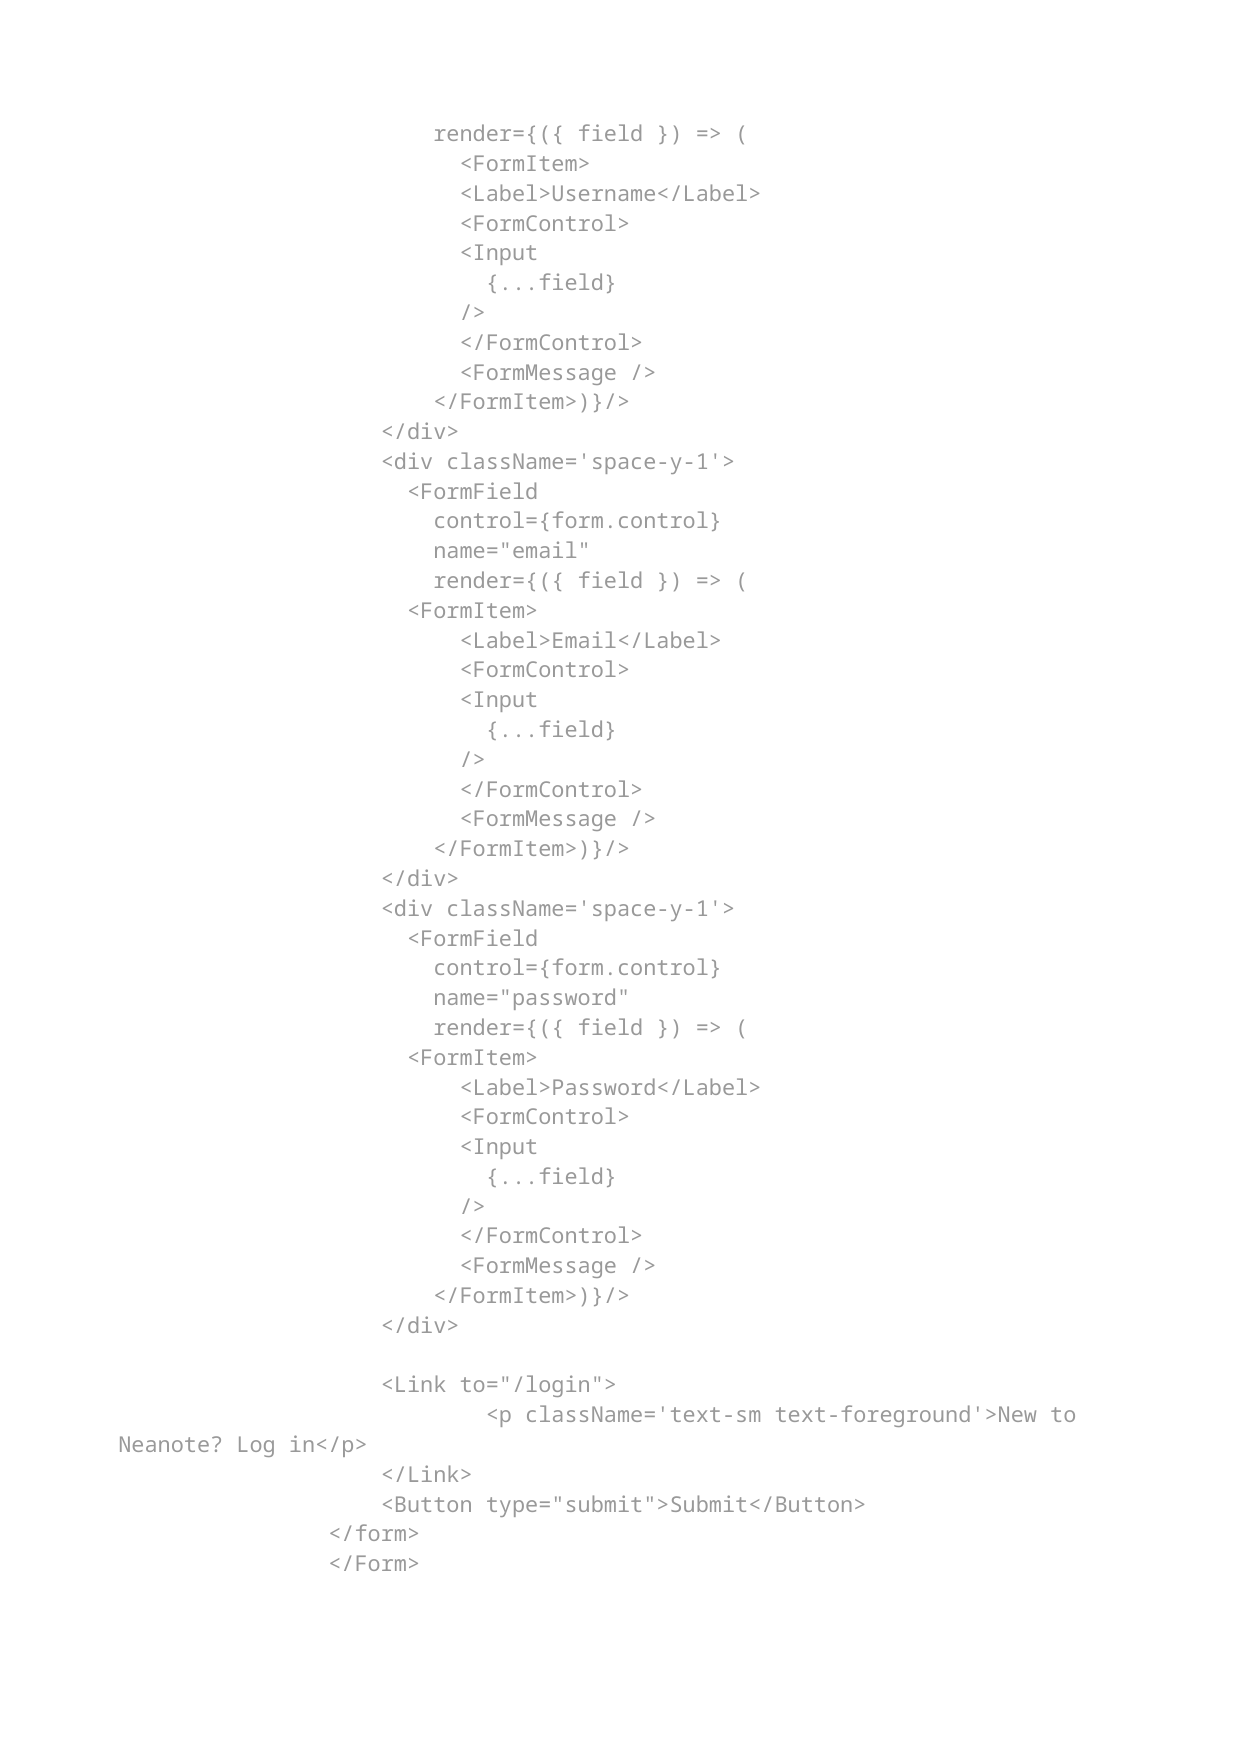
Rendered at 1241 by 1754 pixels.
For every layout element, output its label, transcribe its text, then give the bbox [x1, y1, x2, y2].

text </div> [118, 416, 1122, 446]
text <Link to="/login"> [118, 1369, 1122, 1399]
text <FormItem> [118, 1042, 1122, 1071]
text render={({ field }) => ( [118, 118, 1122, 148]
text <FormItem> [118, 595, 1122, 624]
text {...field} [118, 1161, 1122, 1191]
text name="email" [118, 535, 1122, 565]
text <FormMessage /> [118, 1250, 1122, 1280]
text </FormControl> [118, 773, 1122, 803]
text </Link> [118, 1459, 1122, 1488]
text </form> [118, 1518, 1122, 1548]
text <FormControl> [118, 654, 1122, 684]
text /> [118, 744, 1122, 773]
text <p className='text-sm text-foreground'>New to Neanote? Log in</p> [118, 1399, 1122, 1459]
text control={form.control} [118, 952, 1122, 982]
text {...field} [118, 714, 1122, 744]
text <FormMessage /> [118, 803, 1122, 833]
text </div> [118, 863, 1122, 893]
text name="password" [118, 982, 1122, 1012]
text <Label>Username</Label> [118, 178, 1122, 207]
text control={form.control} [118, 505, 1122, 535]
text </FormItem>)}/> [118, 386, 1122, 416]
text </FormItem>)}/> [118, 833, 1122, 863]
text </FormItem>)}/> [118, 1280, 1122, 1310]
text <Input [118, 237, 1122, 267]
text <div className='space-y-1'> [118, 446, 1122, 476]
text {...field} [118, 267, 1122, 297]
text <FormField [118, 476, 1122, 505]
text <Label>Password</Label> [118, 1071, 1122, 1101]
text <Label>Email</Label> [118, 624, 1122, 654]
text /> [118, 1191, 1122, 1220]
text <Input [118, 1131, 1122, 1161]
text /> [118, 297, 1122, 327]
text <FormControl> [118, 207, 1122, 237]
text <FormMessage /> [118, 356, 1122, 386]
text <FormItem> [118, 148, 1122, 178]
text render={({ field }) => ( [118, 565, 1122, 595]
text <FormControl> [118, 1101, 1122, 1131]
text <FormField [118, 922, 1122, 952]
text </FormControl> [118, 327, 1122, 356]
text </FormControl> [118, 1220, 1122, 1250]
text </div> [118, 1310, 1122, 1339]
text render={({ field }) => ( [118, 1012, 1122, 1042]
text <Input [118, 684, 1122, 714]
text </Form> [118, 1548, 1122, 1578]
text <div className='space-y-1'> [118, 893, 1122, 922]
text <Button type="submit">Submit</Button> [118, 1488, 1122, 1518]
